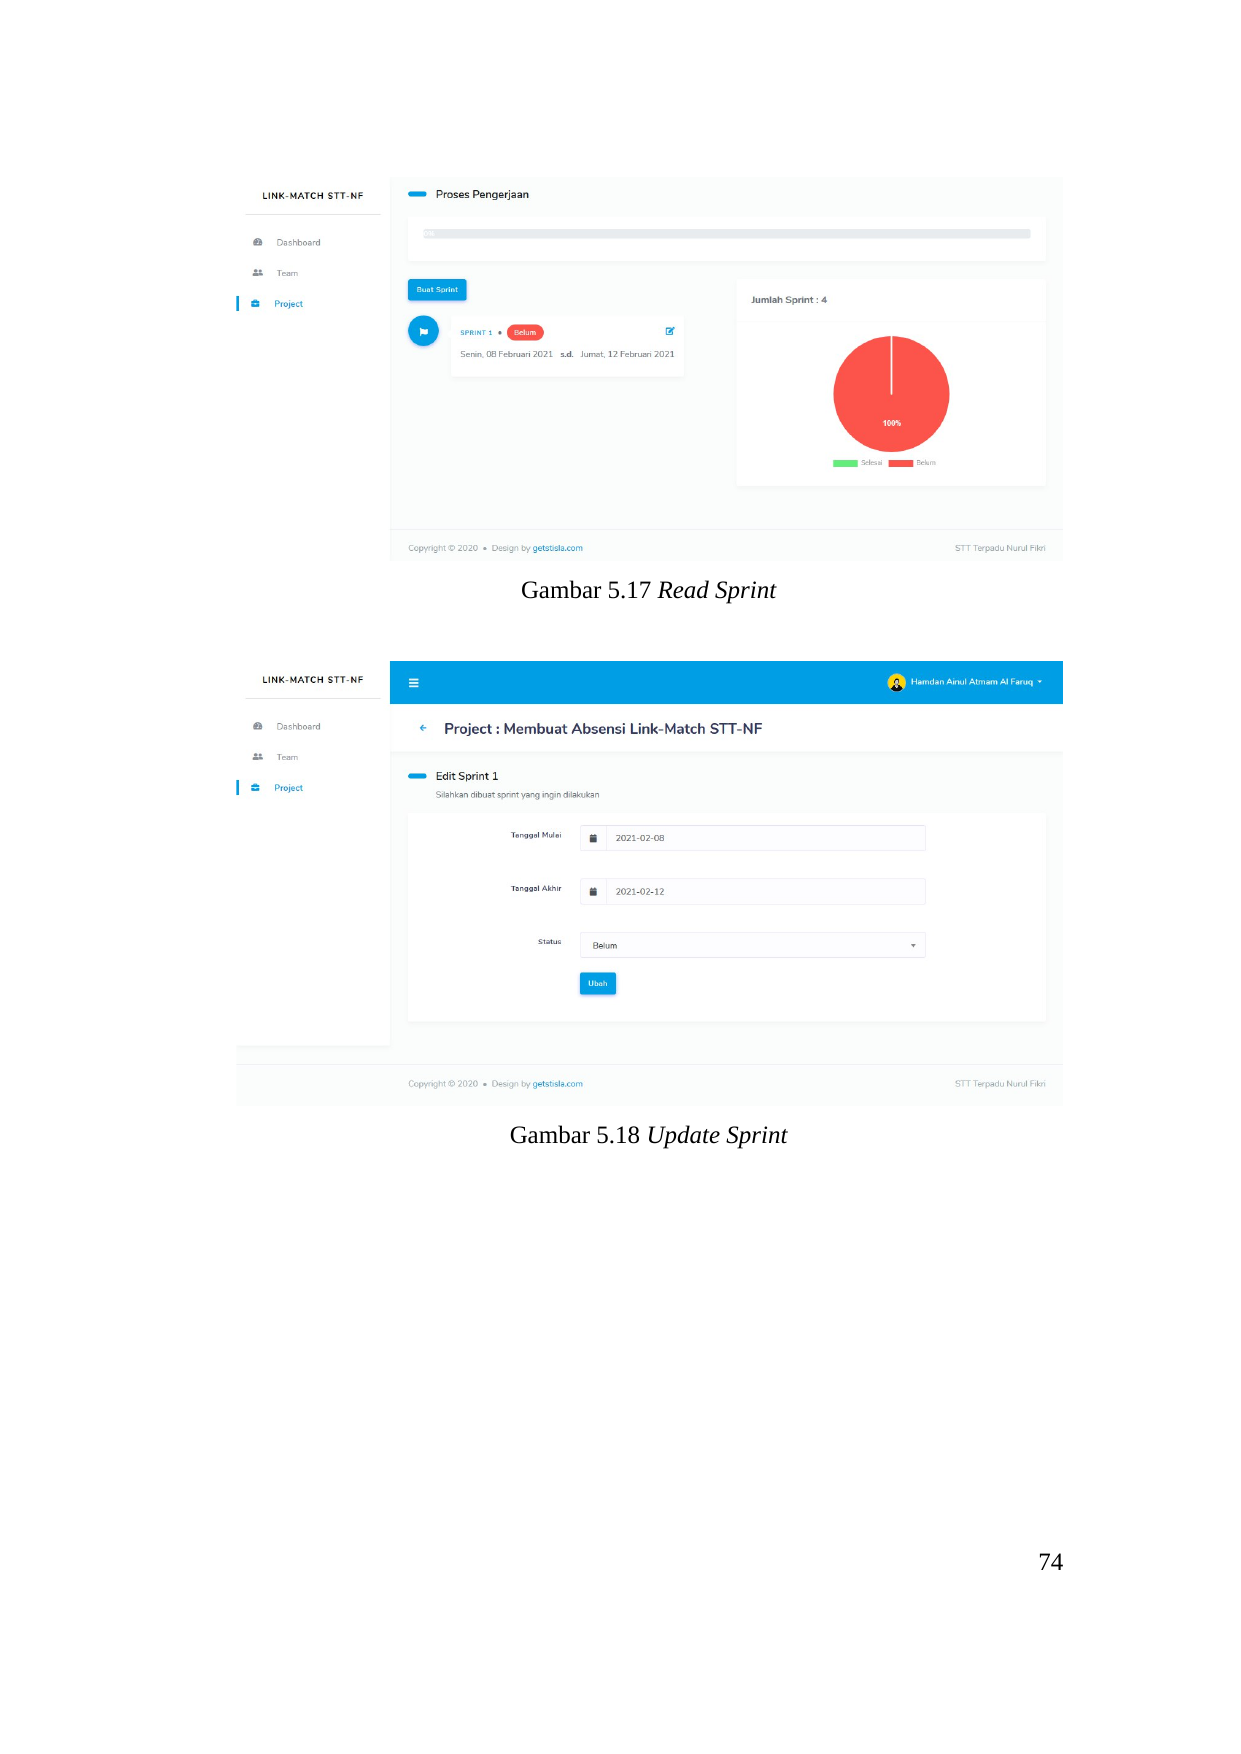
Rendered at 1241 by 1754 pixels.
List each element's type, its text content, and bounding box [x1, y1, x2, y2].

picture [888, 674, 905, 691]
picture [236, 661, 1063, 1106]
picture [410, 679, 418, 687]
picture [236, 177, 1063, 561]
text Gambar 5.18 Update Sprint [236, 1120, 1063, 1149]
text Gambar 5.17 Read Sprint [236, 575, 1063, 604]
picture [926, 680, 944, 684]
picture [948, 679, 956, 684]
